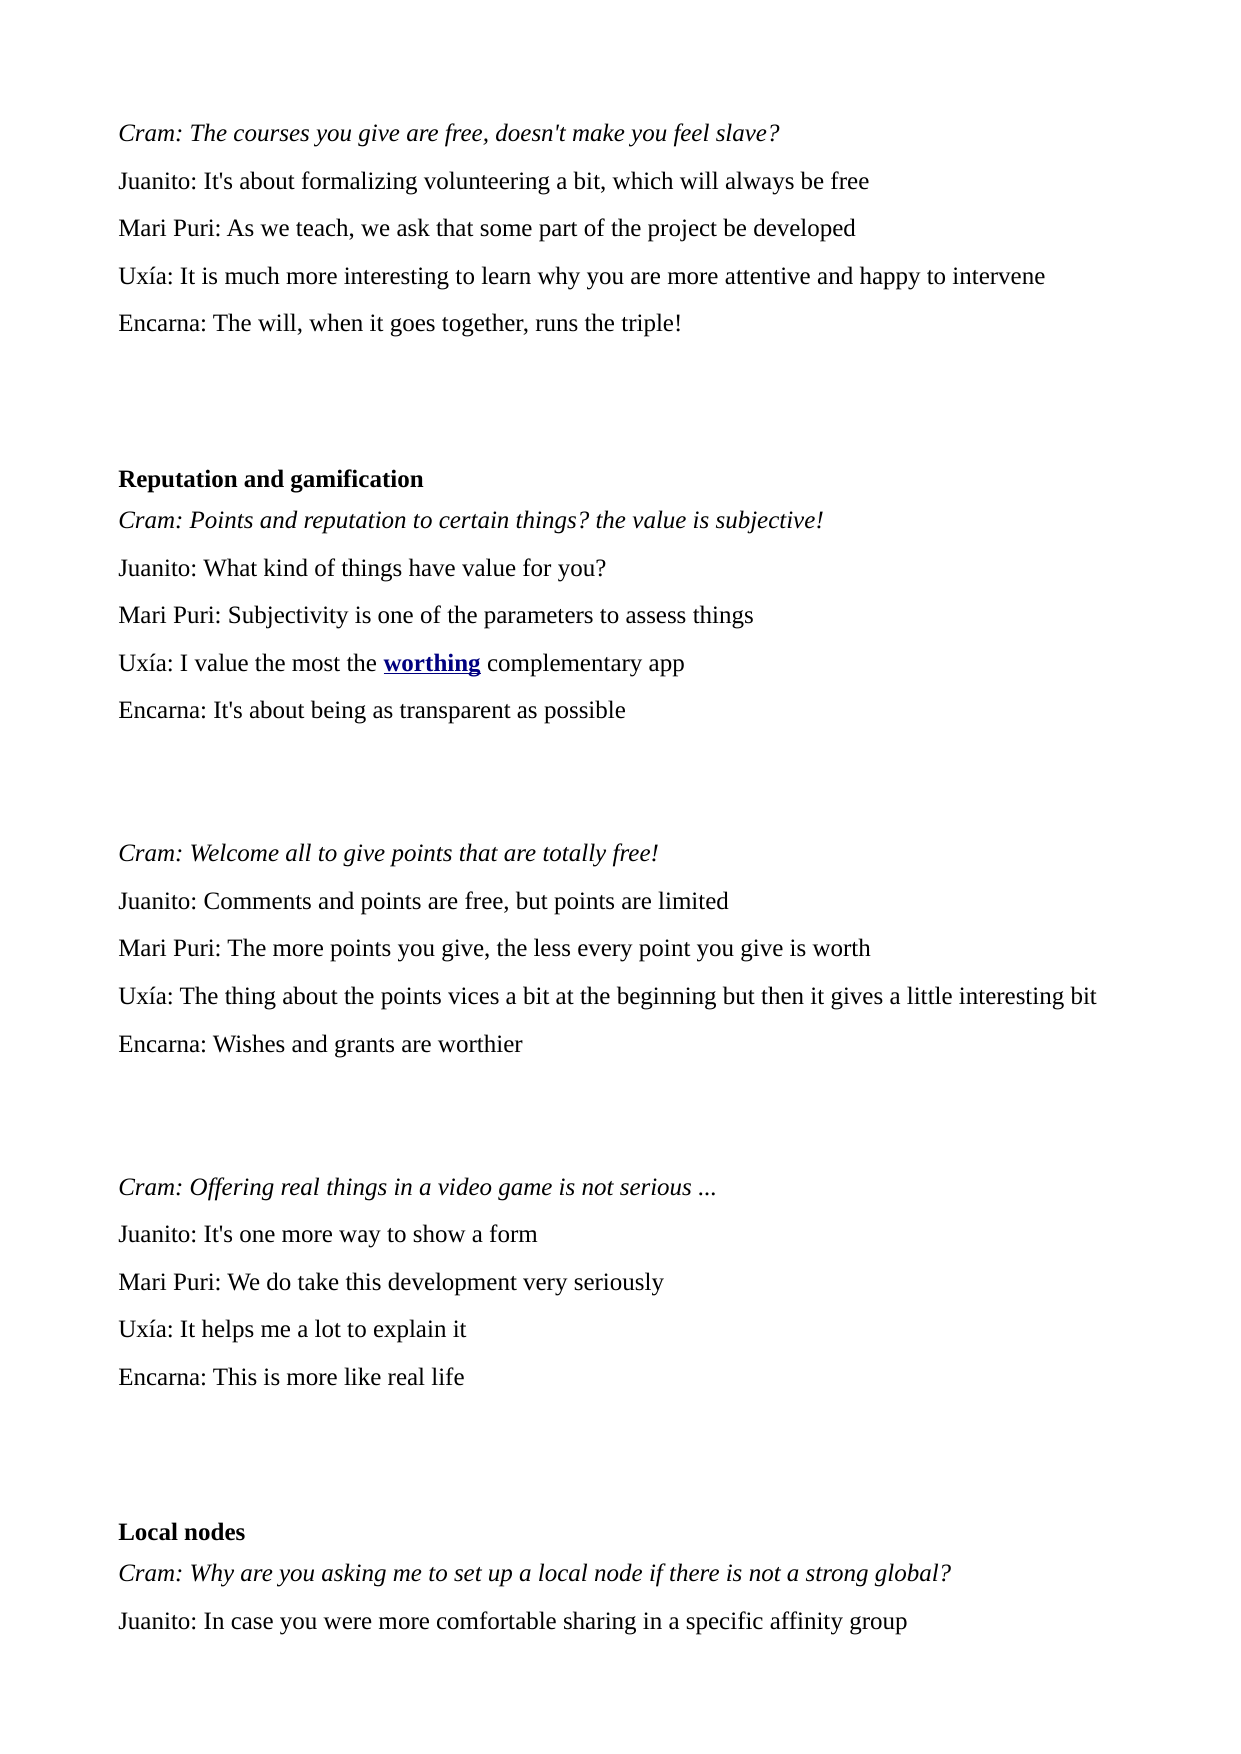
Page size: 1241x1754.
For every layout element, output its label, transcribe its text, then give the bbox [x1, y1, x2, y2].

text Uxía: I value the most the worthing complementary app [118, 648, 1122, 677]
text Encarna: This is more like real life [118, 1362, 1122, 1391]
text Mari Puri: The more points you give, the less every point you give is worth [118, 933, 1122, 962]
text Juanito: What kind of things have value for you? [118, 553, 1122, 581]
subtitle Reputation and gamification [118, 464, 1122, 493]
text Juanito: It's about formalizing volunteering a bit, which will always be free [118, 166, 1122, 194]
text Uxía: It is much more interesting to learn why you are more attentive and happy to intervene [118, 261, 1122, 290]
text Juanito: It's one more way to show a form [118, 1219, 1122, 1248]
text Uxía: The thing about the points vices a bit at the beginning but then it gives a little interesting bit [118, 981, 1122, 1010]
text Juanito: In case you were more comfortable sharing in a specific affinity group [118, 1606, 1122, 1635]
text Juanito: Comments and points are free, but points are limited [118, 886, 1122, 915]
text Cram: Offering real things in a video game is not serious ... [118, 1172, 1122, 1200]
text Uxía: It helps me a lot to explain it [118, 1314, 1122, 1343]
text Mari Puri: Subjectivity is one of the parameters to assess things [118, 600, 1122, 629]
subtitle Local nodes [118, 1517, 1122, 1546]
text Encarna: The will, when it goes together, runs the triple! [118, 308, 1122, 337]
text Mari Puri: As we teach, we ask that some part of the project be developed [118, 213, 1122, 242]
text Cram: The courses you give are free, doesn't make you feel slave? [118, 118, 1122, 147]
text Encarna: Wishes and grants are worthier [118, 1029, 1122, 1057]
text Mari Puri: We do take this development very seriously [118, 1267, 1122, 1296]
text Cram: Welcome all to give points that are totally free! [118, 838, 1122, 867]
text Cram: Points and reputation to certain things? the value is subjective! [118, 505, 1122, 534]
text Cram: Why are you asking me to set up a local node if there is not a strong global? [118, 1558, 1122, 1587]
text Encarna: It's about being as transparent as possible [118, 696, 1122, 724]
